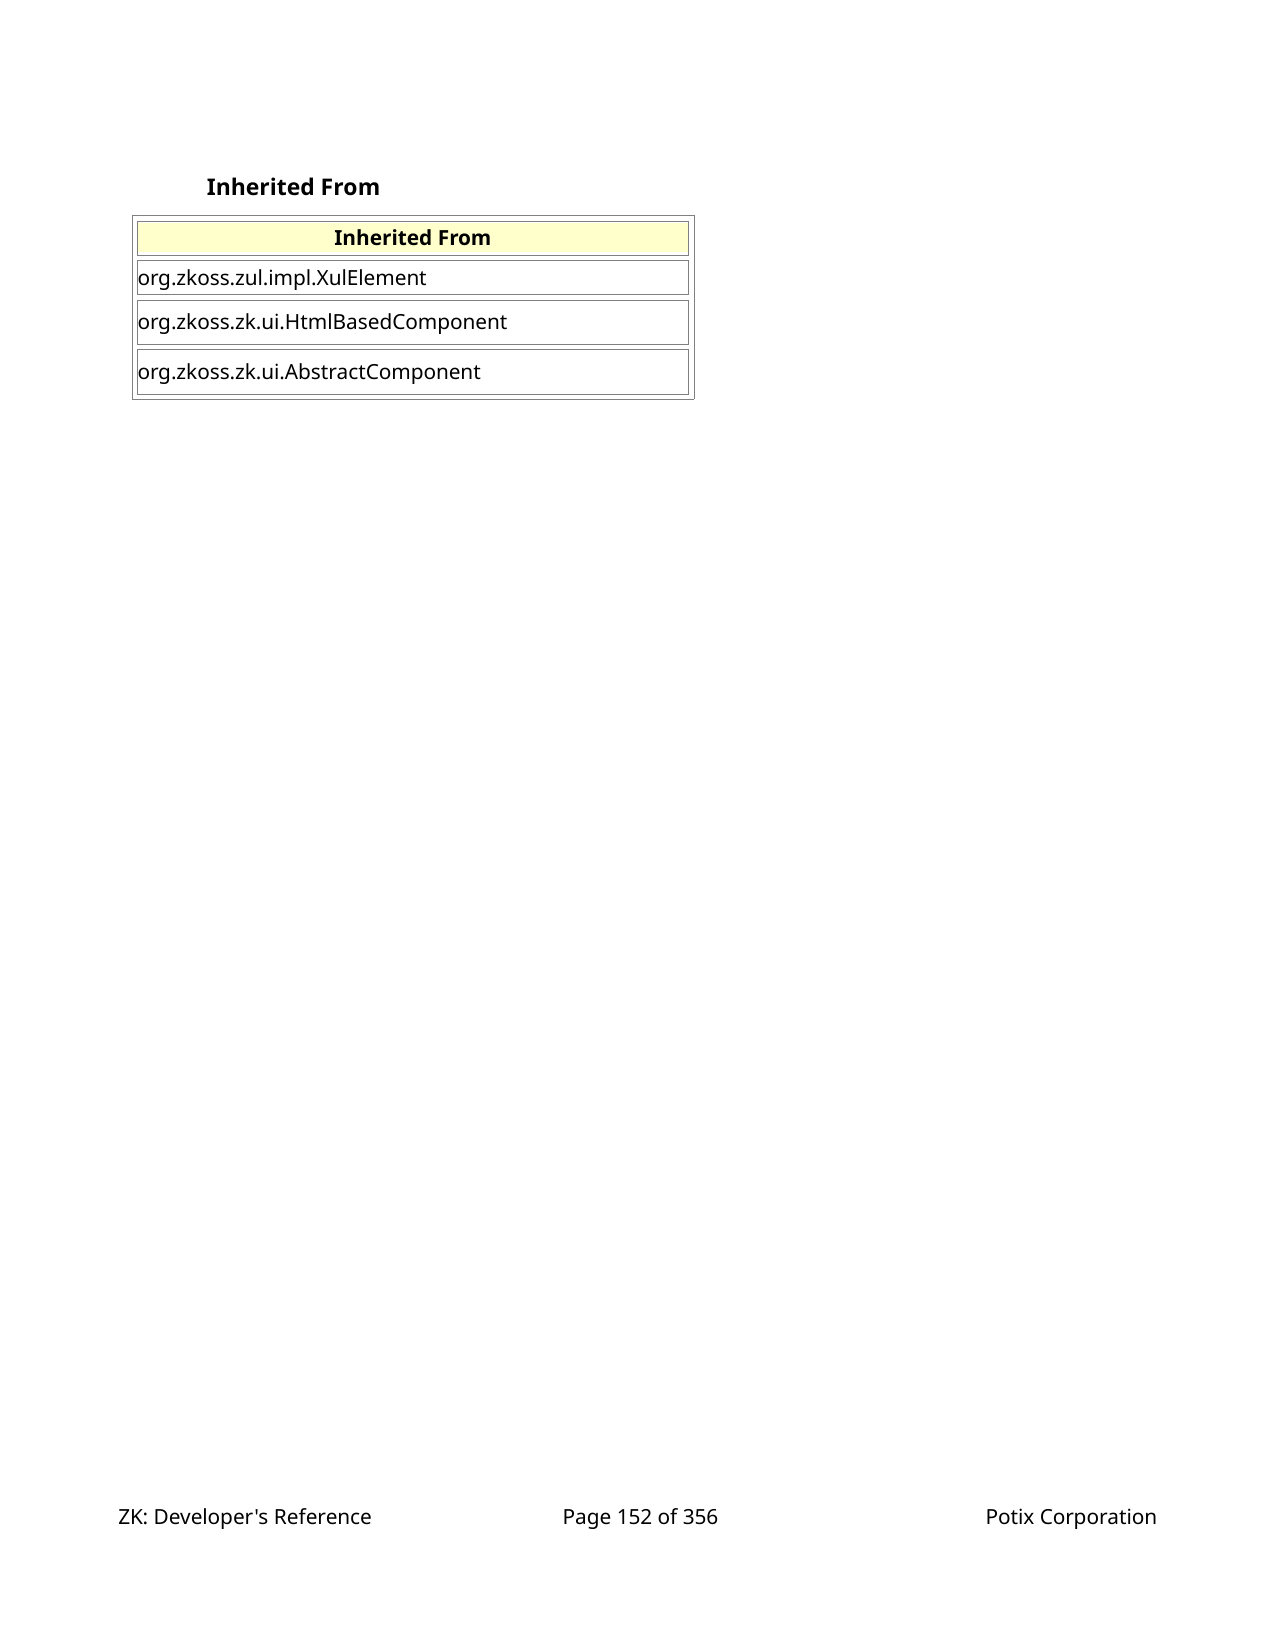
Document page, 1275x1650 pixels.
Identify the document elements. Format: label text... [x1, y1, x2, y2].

table_cell org.zkoss.zk.ui.AbstractComponent [134, 344, 691, 394]
table_header Inherited From [134, 216, 691, 254]
table_cell org.zkoss.zul.impl.XulElement [134, 255, 691, 294]
table_cell org.zkoss.zk.ui.HtmlBasedComponent [134, 294, 691, 344]
subtitle Inherited From [207, 171, 1157, 203]
